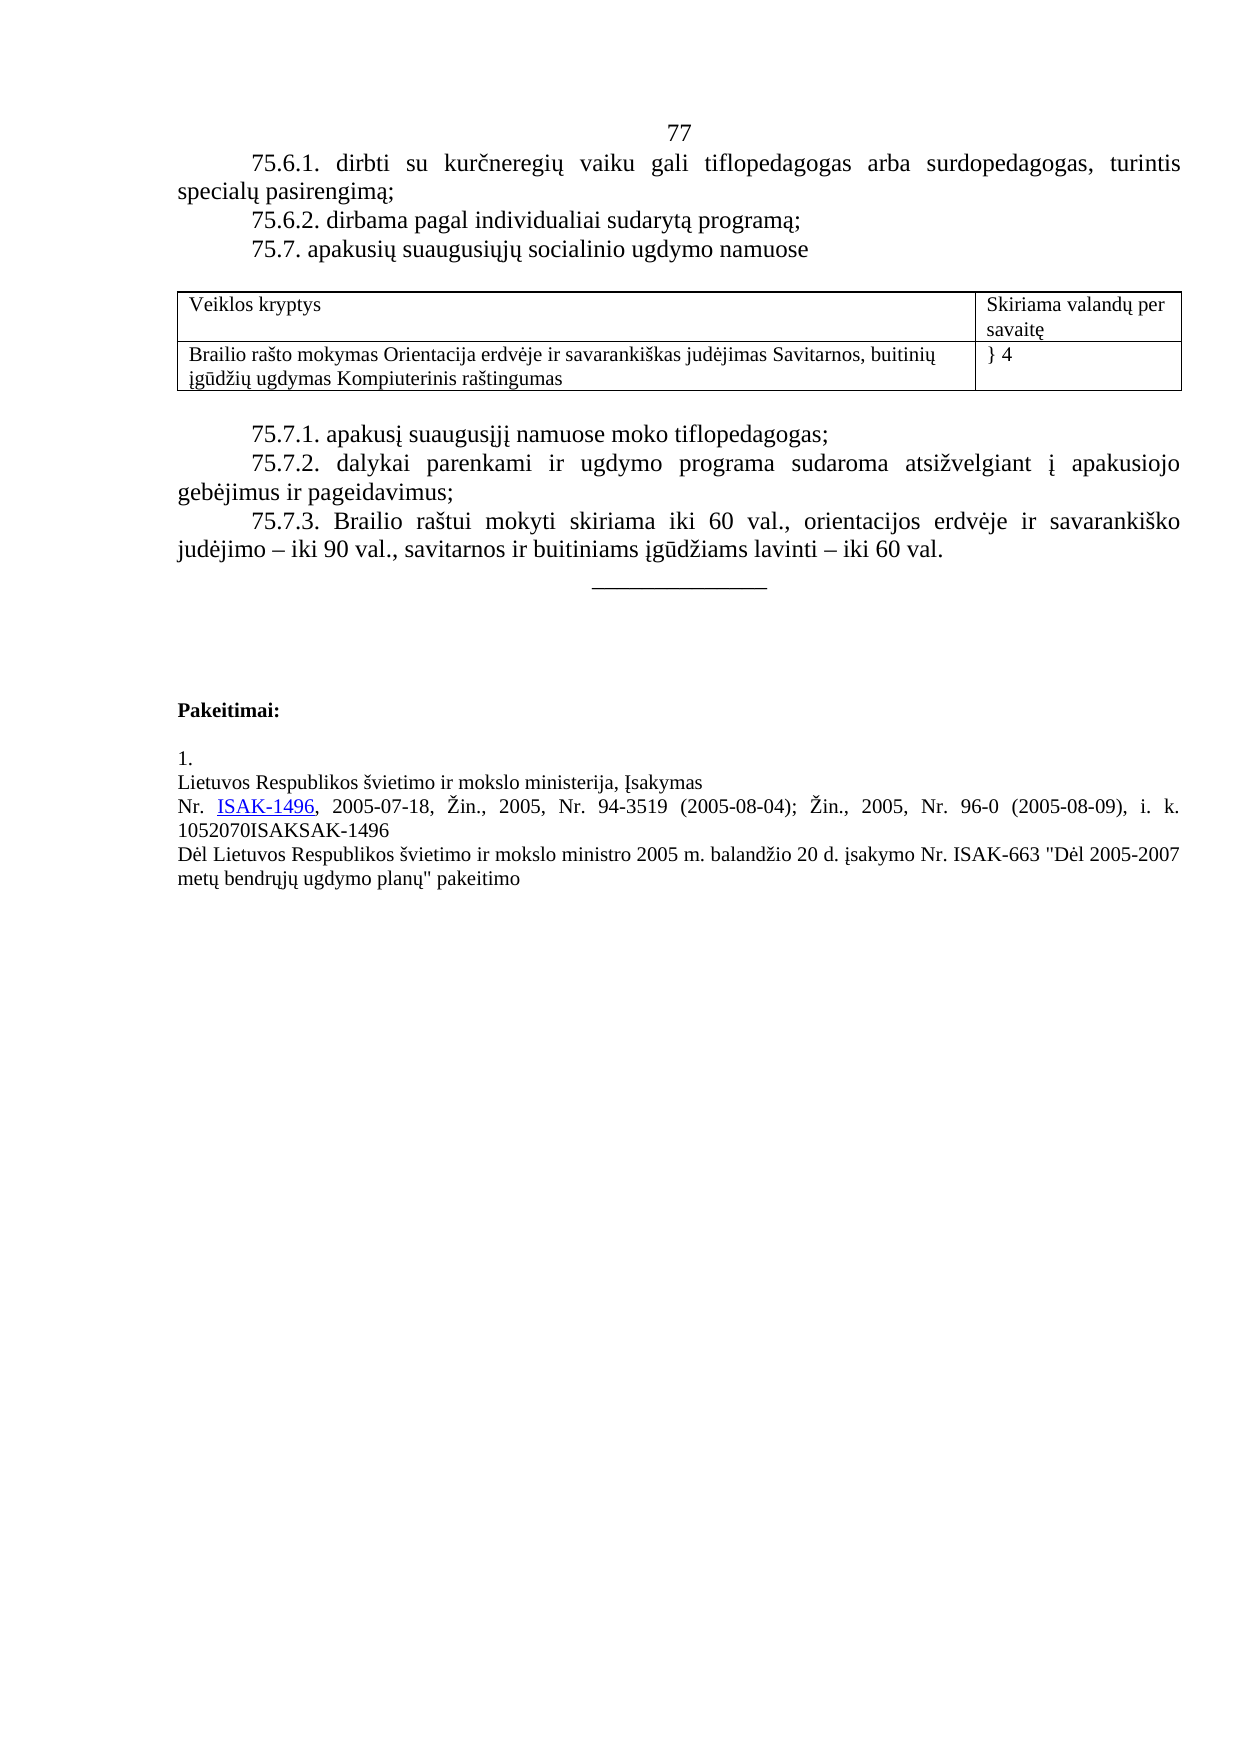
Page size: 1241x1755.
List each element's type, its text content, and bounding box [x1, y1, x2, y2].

text 75.7.1. apakusį suaugusįjį namuose moko tiflopedagogas; [177, 419, 1181, 448]
text Lietuvos Respublikos švietimo ir mokslo ministerija, Įsakymas [177, 770, 1181, 794]
text ______________ [177, 563, 1181, 592]
table_cell Brailio rašto mokymas Orientacija erdvėje ir savarankiškas judėjimas Savitarnos, buitinių įgūdžių ugdymas Kompiuterinis raštingumas [178, 342, 975, 390]
text Dėl Lietuvos Respublikos švietimo ir mokslo ministro 2005 m. balandžio 20 d. įsakymo Nr. ISAK-663 "Dėl 2005-2007 metų bendrųjų ugdymo planų" pakeitimo [177, 842, 1181, 890]
text 75.7.3. Brailio raštui mokyti skiriama iki 60 val., orientacijos erdvėje ir savarankiško judėjimo – iki 90 val., savitarnos ir buitiniams įgūdžiams lavinti – iki 60 val. [177, 506, 1181, 563]
text 1. [177, 746, 1181, 770]
text 75.6.2. dirbama pagal individualiai sudarytą programą; [177, 205, 1181, 234]
text 75.7. apakusių suaugusiųjų socialinio ugdymo namuose [177, 234, 1181, 263]
text Pakeitimai: [177, 698, 1181, 722]
text 75.7.2. dalykai parenkami ir ugdymo programa sudaroma atsižvelgiant į apakusiojo gebėjimus ir pageidavimus; [177, 448, 1181, 506]
text Nr. ISAK-1496, 2005-07-18, Žin., 2005, Nr. 94-3519 (2005-08-04); Žin., 2005, Nr. 96-0 (2005-08-09), i. k. 1052070ISAKSAK-1496 [177, 794, 1181, 842]
table_header Veiklos kryptys [178, 293, 975, 341]
text 75.6.1. dirbti su kurčneregių vaiku gali tiflopedagogas arba surdopedagogas, turintis specialų pasirengimą; [177, 148, 1181, 205]
table_cell } 4 [976, 342, 1181, 390]
table_header Skiriama valandų per savaitę [976, 293, 1181, 341]
